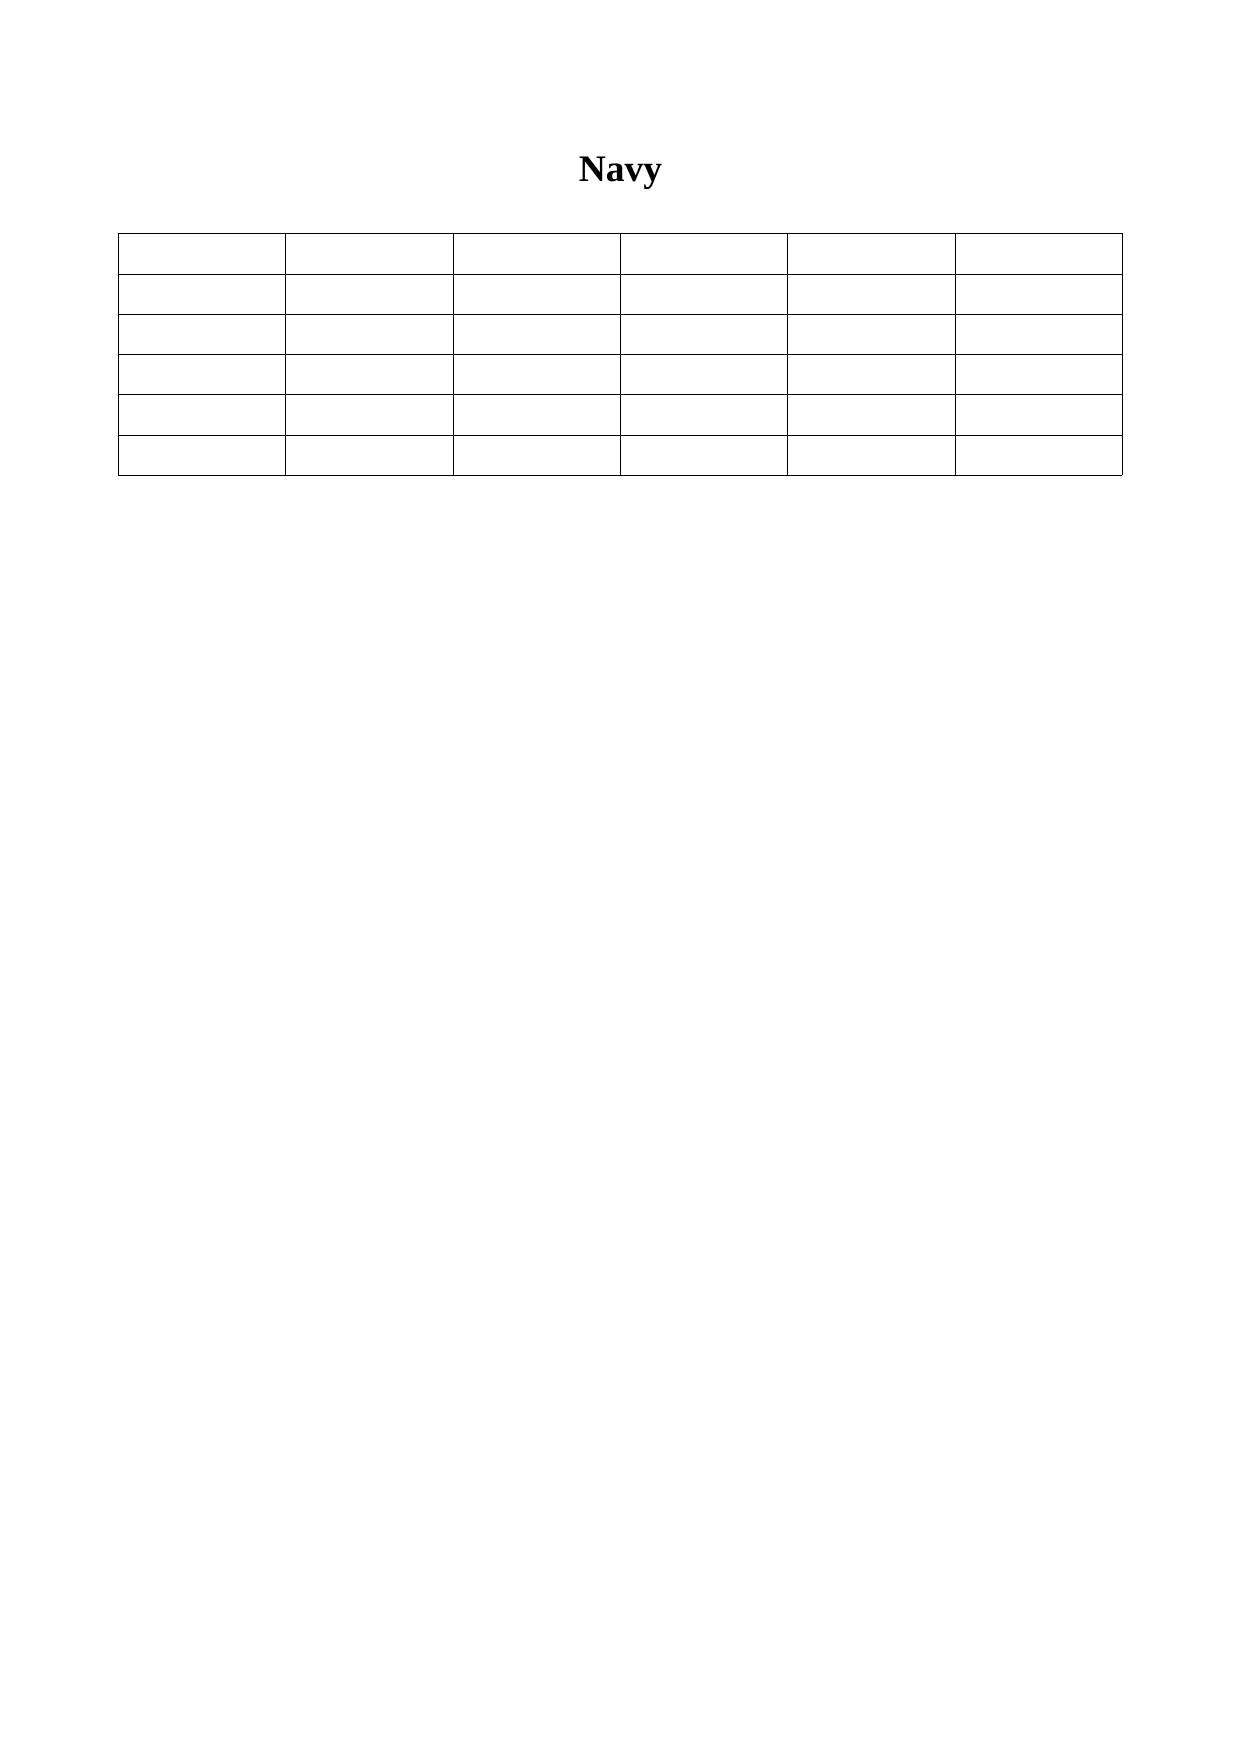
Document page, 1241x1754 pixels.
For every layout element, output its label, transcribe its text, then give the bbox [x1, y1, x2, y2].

table_cell [621, 395, 787, 435]
text Navy [118, 147, 1122, 190]
table_header [119, 234, 285, 273]
table_cell [788, 436, 955, 475]
table_cell [286, 395, 453, 435]
table_cell [454, 275, 620, 314]
table_header [621, 234, 787, 273]
table_cell [454, 436, 620, 475]
table_cell [286, 275, 453, 314]
table_cell [788, 315, 955, 354]
table_header [788, 234, 955, 273]
table_cell [286, 355, 453, 394]
table_cell [956, 355, 1122, 394]
table_cell [119, 436, 285, 475]
table_cell [119, 275, 285, 314]
table_cell [788, 275, 955, 314]
table_cell [454, 315, 620, 354]
table_cell [286, 436, 453, 475]
table_cell [788, 395, 955, 435]
table_cell [454, 355, 620, 394]
table_cell [956, 395, 1122, 435]
table_cell [621, 275, 787, 314]
table_cell [621, 315, 787, 354]
table_header [454, 234, 620, 273]
table_cell [119, 395, 285, 435]
table_cell [956, 315, 1122, 354]
table_cell [788, 355, 955, 394]
table_cell [621, 436, 787, 475]
table_cell [454, 395, 620, 435]
table_cell [956, 275, 1122, 314]
table_cell [621, 355, 787, 394]
table_cell [956, 436, 1122, 475]
table_cell [119, 355, 285, 394]
table_header [956, 234, 1122, 273]
table_cell [286, 315, 453, 354]
table_cell [119, 315, 285, 354]
table_header [286, 234, 453, 273]
